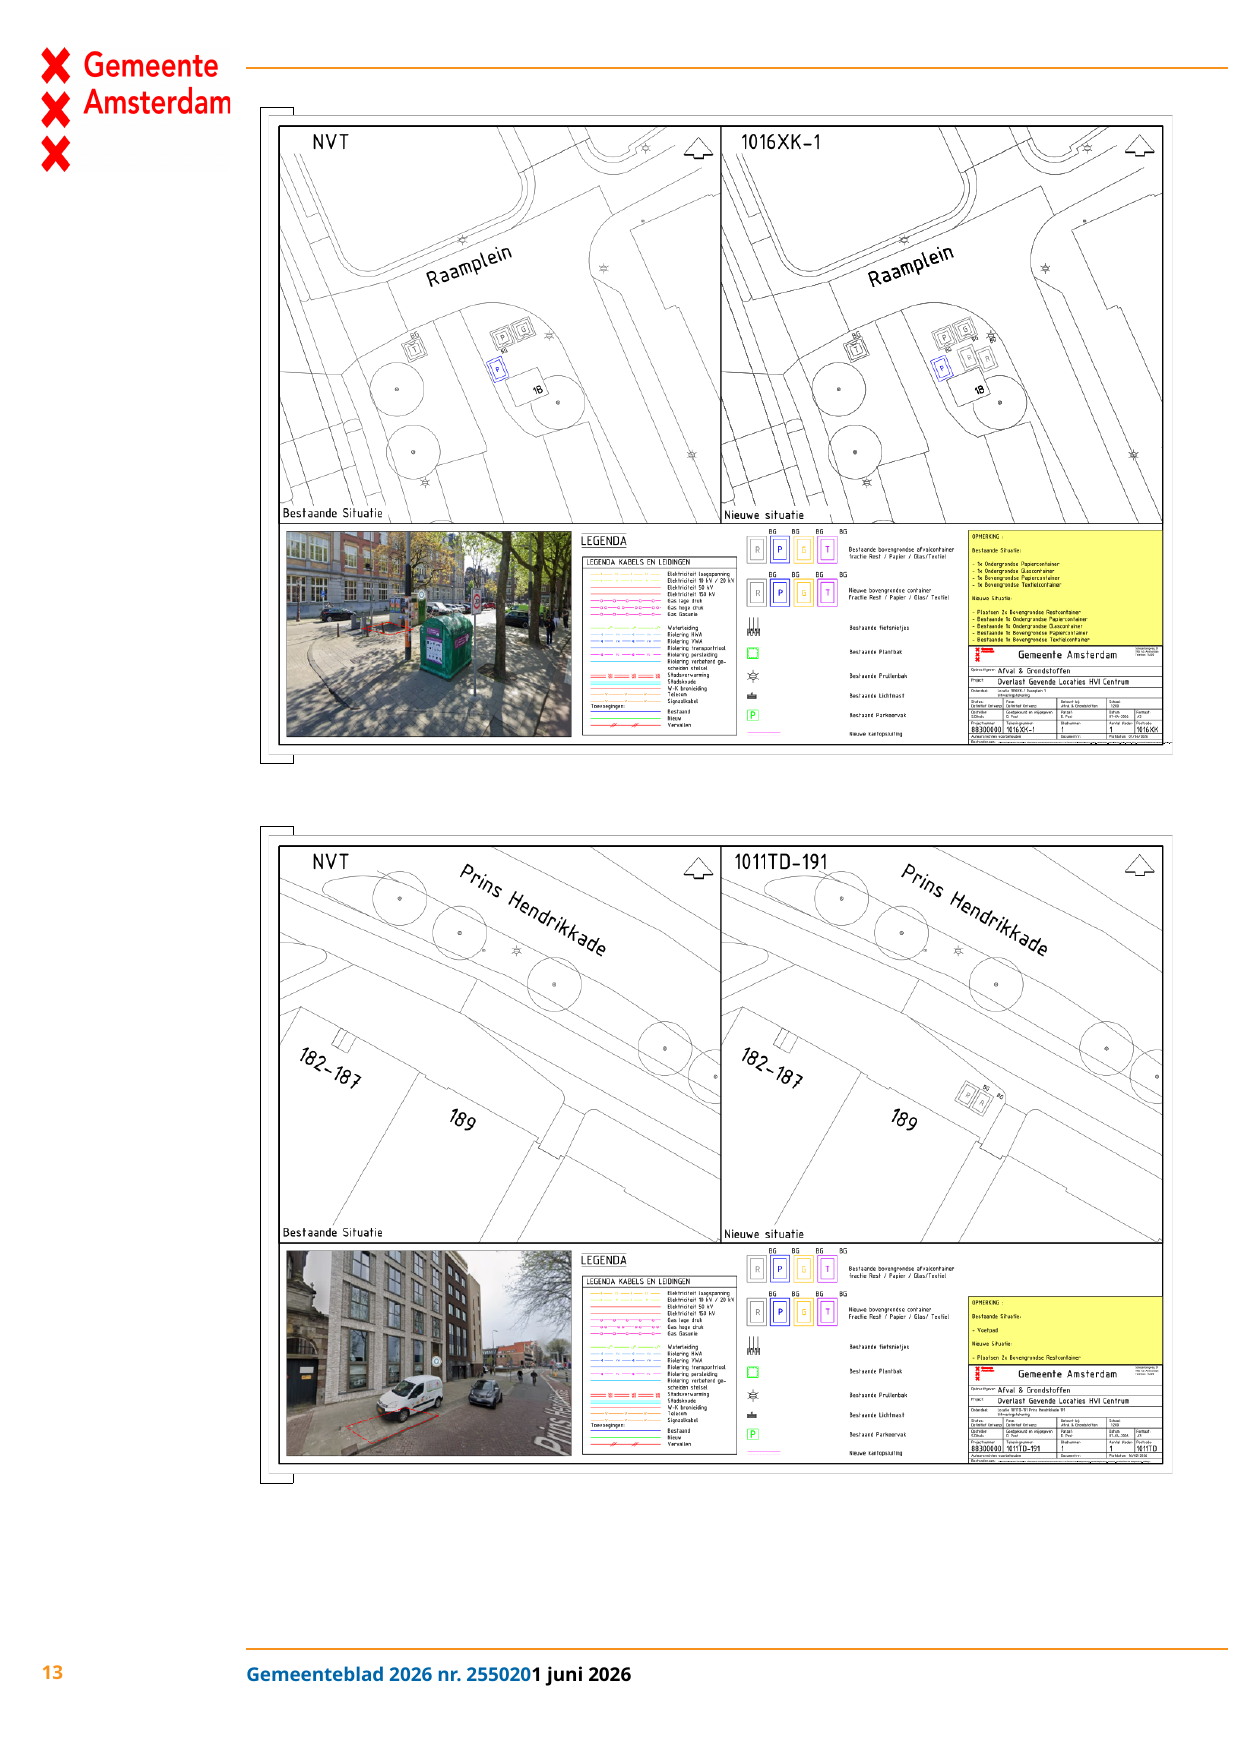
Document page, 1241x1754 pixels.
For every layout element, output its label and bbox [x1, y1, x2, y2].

picture [41, 47, 231, 172]
picture [268, 115, 1173, 755]
picture [268, 835, 1173, 1474]
